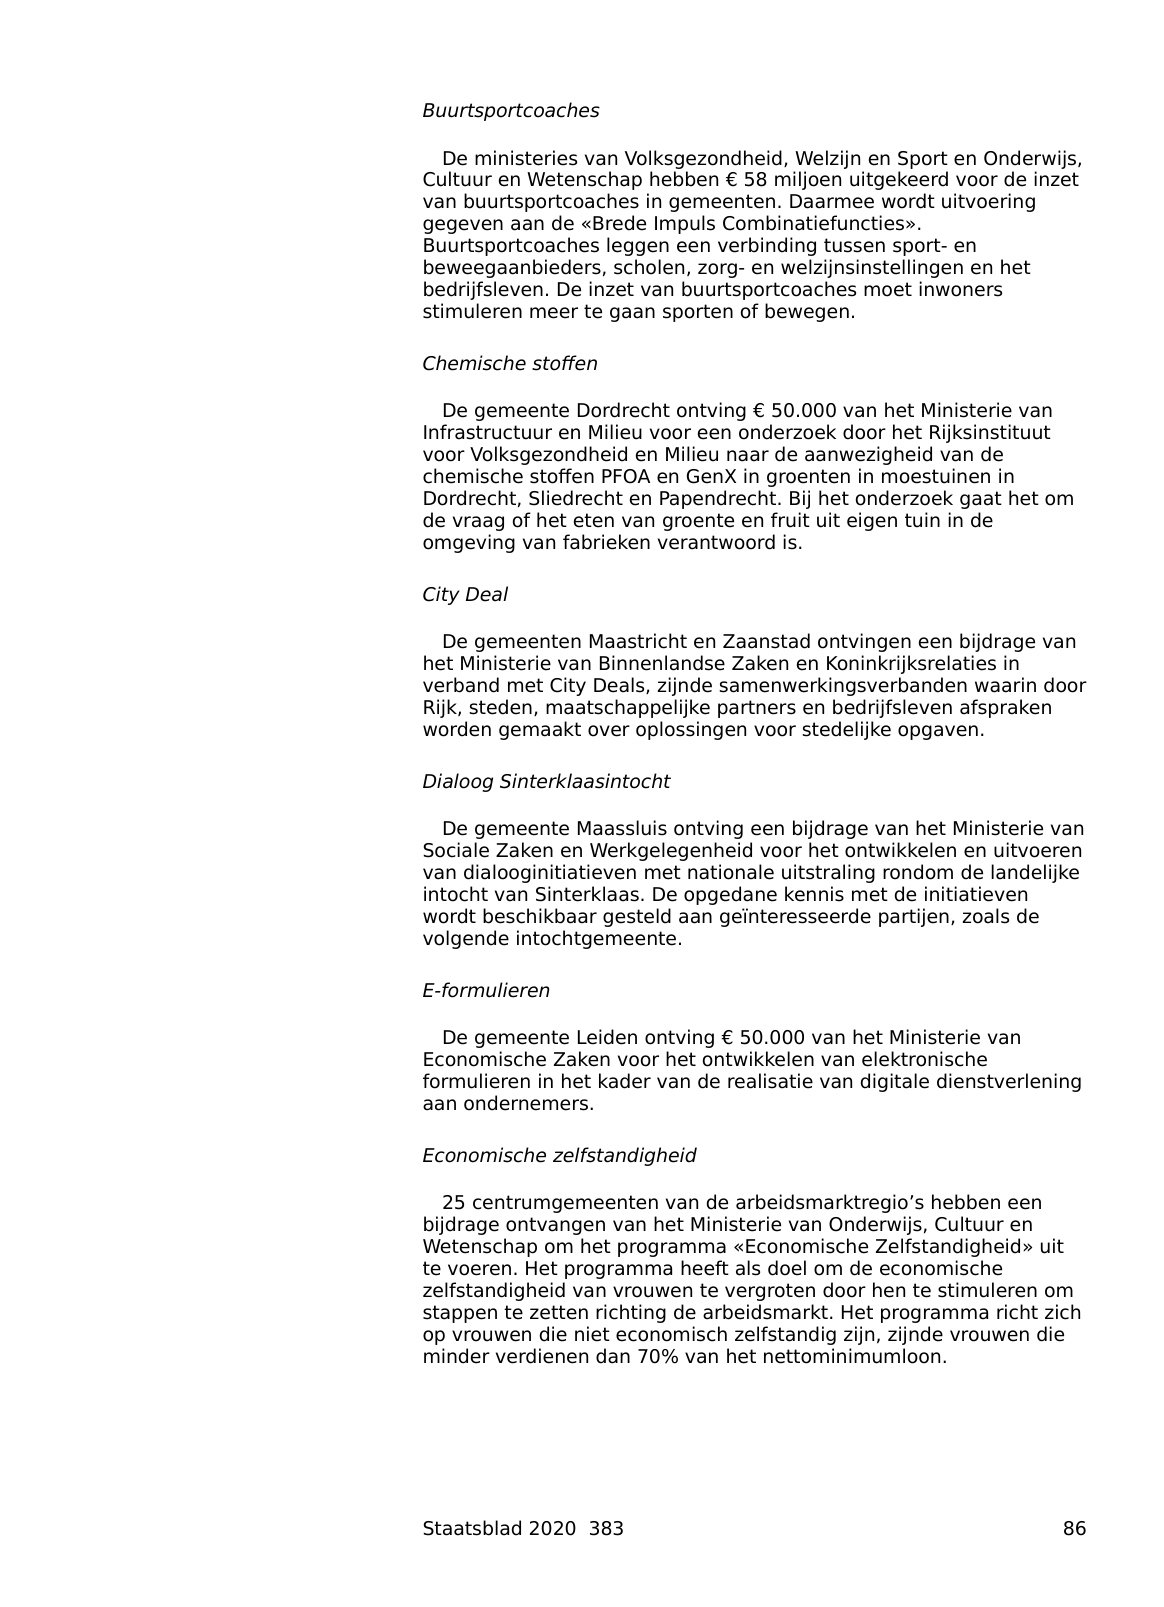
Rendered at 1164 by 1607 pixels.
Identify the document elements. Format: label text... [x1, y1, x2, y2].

text De gemeente Maassluis ontving een bijdrage van het Ministerie van Sociale Zaken en Werkgelegenheid voor het ontwikkelen en uitvoeren van dialooginitiatieven met nationale uitstraling rondom de landelijke intocht van Sinterklaas. De opgedane kennis met de initiatieven wordt beschikbaar gesteld aan geïnteresseerde partijen, zoals de volgende intochtgemeente. [422, 818, 1087, 950]
text 25 centrumgemeenten van de arbeidsmarktregio’s hebben een bijdrage ontvangen van het Ministerie van Onderwijs, Cultuur en Wetenschap om het programma «Economische Zelfstandigheid» uit te voeren. Het programma heeft als doel om de economische zelfstandigheid van vrouwen te vergroten door hen te stimuleren om stappen te zetten richting de arbeidsmarkt. Het programma richt zich op vrouwen die niet economisch zelfstandig zijn, zijnde vrouwen die minder verdienen dan 70% van het nettominimumloon. [422, 1192, 1087, 1367]
text De ministeries van Volksgezondheid, Welzijn en Sport en Onderwijs, Cultuur en Wetenschap hebben € 58 miljoen uitgekeerd voor de inzet van buurtsportcoaches in gemeenten. Daarmee wordt uitvoering gegeven aan de «Brede Impuls Combinatiefuncties». Buurtsportcoaches leggen een verbinding tussen sport- en beweegaanbieders, scholen, zorg- en welzijnsinstellingen en het bedrijfsleven. De inzet van buurtsportcoaches moet inwoners stimuleren meer te gaan sporten of bewegen. [422, 147, 1087, 323]
text De gemeenten Maastricht en Zaanstad ontvingen een bijdrage van het Ministerie van Binnenlandse Zaken en Koninkrijksrelaties in verband met City Deals, zijnde samenwerkingsverbanden waarin door Rijk, steden, maatschappelijke partners en bedrijfsleven afspraken worden gemaakt over oplossingen voor stedelijke opgaven. [422, 631, 1087, 741]
subtitle Chemische stoffen [422, 353, 1087, 375]
subtitle Buurtsportcoaches [422, 100, 1087, 122]
text De gemeente Dordrecht ontving € 50.000 van het Ministerie van Infrastructuur en Milieu voor een onderzoek door het Rijksinstituut voor Volksgezondheid en Milieu naar de aanwezigheid van de chemische stoffen PFOA en GenX in groenten in moestuinen in Dordrecht, Sliedrecht en Papendrecht. Bij het onderzoek gaat het om de vraag of het eten van groente en fruit uit eigen tuin in de omgeving van fabrieken verantwoord is. [422, 400, 1087, 554]
subtitle Dialoog Sinterklaasintocht [422, 771, 1087, 793]
text De gemeente Leiden ontving € 50.000 van het Ministerie van Economische Zaken voor het ontwikkelen van elektronische formulieren in het kader van de realisatie van digitale dienstverlening aan ondernemers. [422, 1027, 1087, 1115]
subtitle Economische zelfstandigheid [422, 1145, 1087, 1167]
subtitle City Deal [422, 584, 1087, 606]
subtitle E-formulieren [422, 980, 1087, 1002]
